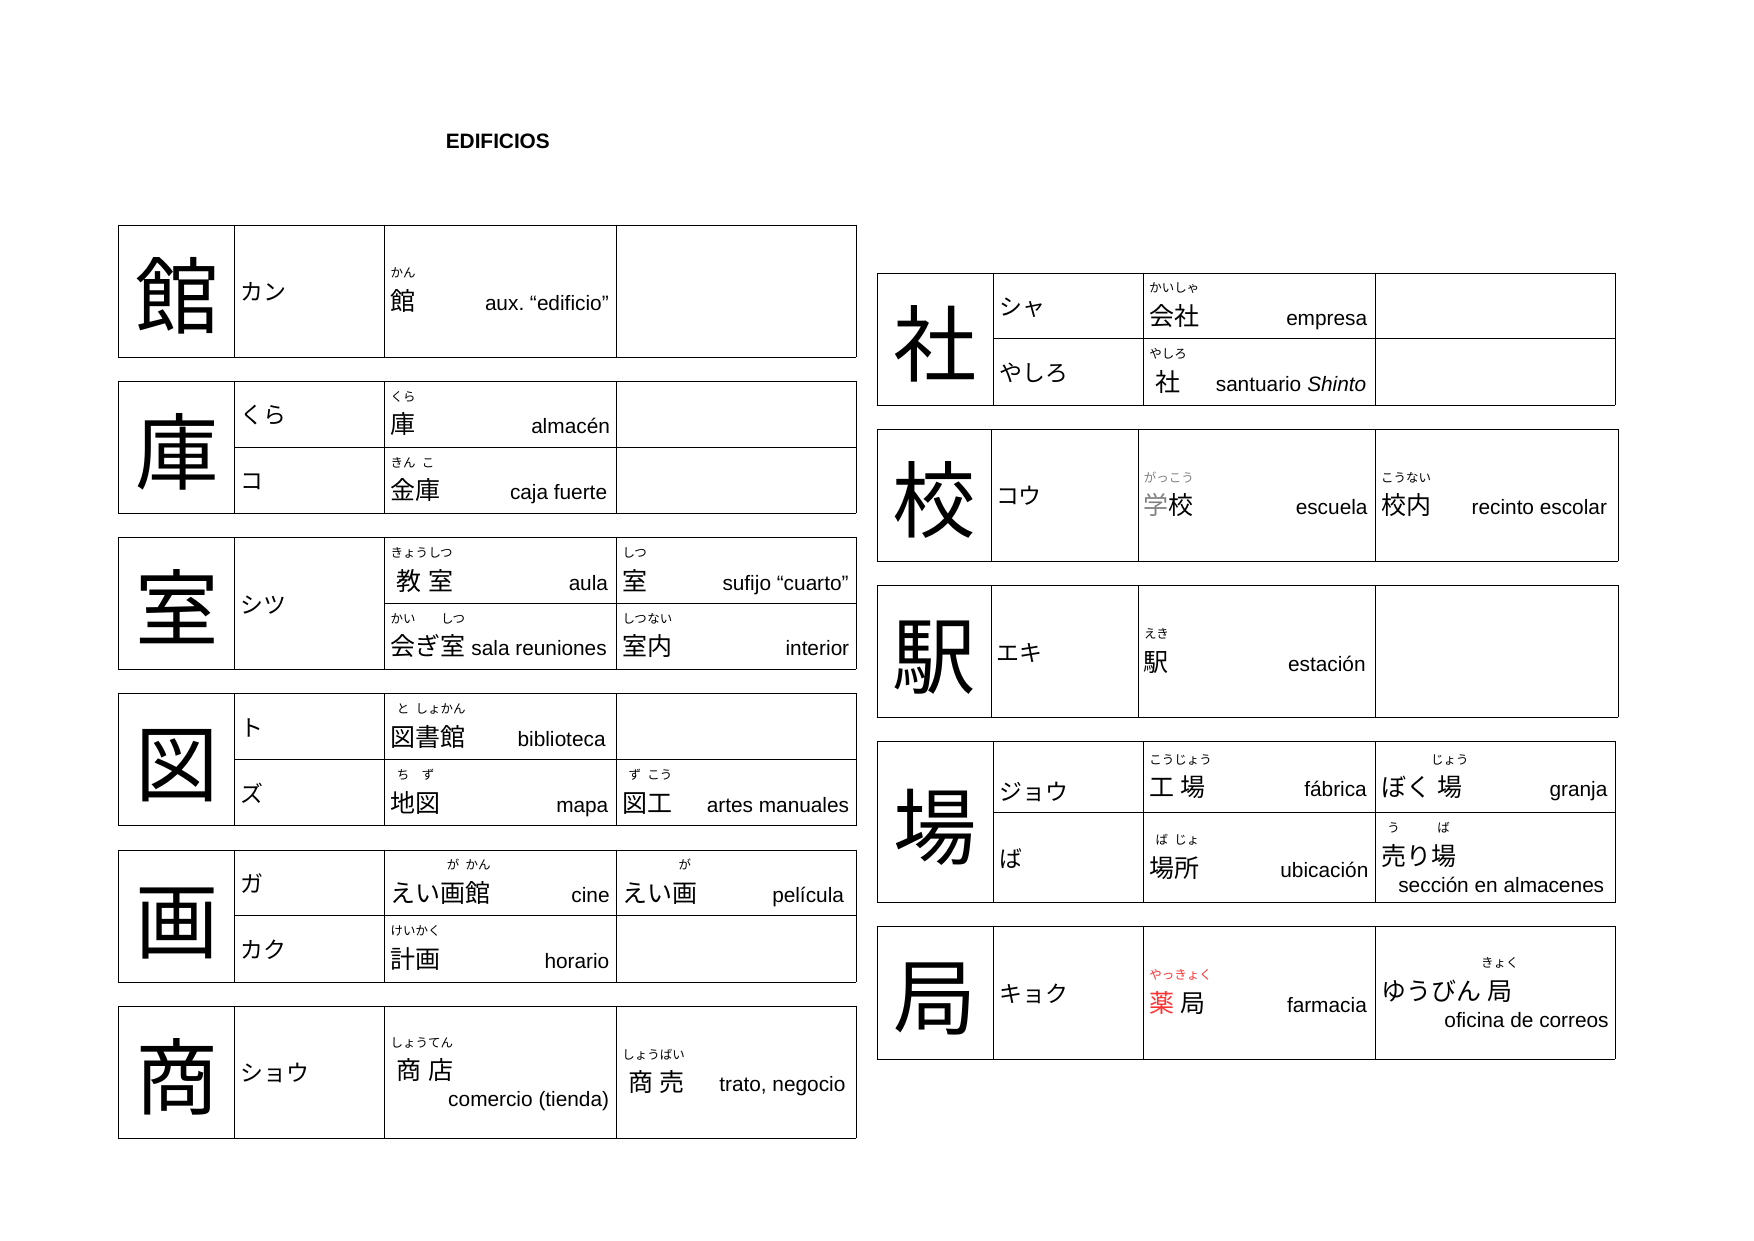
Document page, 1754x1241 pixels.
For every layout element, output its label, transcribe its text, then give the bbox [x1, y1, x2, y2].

table_header 学がっ校こう escuela [1139, 430, 1375, 561]
table_cell 売うり場ば sección en almacenes [1376, 813, 1615, 902]
table_header [617, 226, 856, 357]
table_header 画 [119, 851, 234, 982]
table_header ト [235, 694, 384, 759]
table_cell 図ず工こう artes manuales [617, 760, 856, 825]
table_cell 計けい画かく horario [385, 916, 616, 982]
table_cell [617, 448, 856, 513]
table_header 商 [119, 1007, 234, 1138]
table_header 図と書しょ館かん biblioteca [385, 694, 616, 759]
table_header 局 [878, 927, 993, 1058]
table_header 庫くら almacén [385, 382, 616, 447]
table_header ぼく場じょう granja [1376, 742, 1615, 812]
table_cell ズ [235, 760, 384, 825]
table_header 商しょう売ばい trato, negocio [617, 1007, 856, 1138]
table_cell 場ば所じょ ubicación [1144, 813, 1375, 902]
table_header [617, 694, 856, 759]
table_cell [1376, 339, 1615, 404]
table_header 駅えき estación [1139, 586, 1375, 717]
table_header 校 [878, 430, 991, 561]
table_header くら [235, 382, 384, 447]
table_header エキ [992, 586, 1138, 717]
table_header えい画が館かん cine [385, 851, 616, 915]
table_header えい画が película [617, 851, 856, 915]
table_header カン [235, 226, 384, 357]
table_header 館かん aux. “edificio” [385, 226, 616, 357]
table_header [1376, 274, 1615, 338]
table_header 室しつ sufijo “cuarto” [617, 538, 856, 603]
table_header 社 [878, 274, 993, 404]
table_header 工こう場じょう fábrica [1144, 742, 1375, 812]
table_header 場 [878, 742, 993, 902]
table_cell やしろ [994, 339, 1143, 404]
table_cell 地ち図ず mapa [385, 760, 616, 825]
table_header ショウ [235, 1007, 384, 1138]
table_header 図 [119, 694, 234, 825]
table_cell 室しつ内ない interior [617, 604, 856, 669]
table_cell [617, 916, 856, 982]
table_header ジョウ [994, 742, 1143, 812]
table_header キョク [994, 927, 1143, 1058]
text EDIFICIOS [118, 129, 877, 153]
table_header コウ [992, 430, 1138, 561]
table_header 校こう内ない recinto escolar [1376, 430, 1618, 561]
table_header 駅 [878, 586, 991, 717]
table_cell カク [235, 916, 384, 982]
table_header 会かい社しゃ empresa [1144, 274, 1375, 338]
table_header ゆうびん局きょく oficina de correos [1376, 927, 1615, 1058]
table_header 商しょう店てん comercio (tienda) [385, 1007, 616, 1138]
table_cell 金きん庫こ caja fuerte [385, 448, 616, 513]
table_header シツ [235, 538, 384, 669]
table_header 薬やっ局きょく farmacia [1144, 927, 1375, 1058]
table_header 館 [119, 226, 234, 357]
table_cell ば [994, 813, 1143, 902]
table_cell 社やしろ santuario Shinto [1144, 339, 1375, 404]
table_header 室 [119, 538, 234, 669]
table_cell 会かいぎ室しつ sala reuniones [385, 604, 616, 669]
table_header 庫 [119, 382, 234, 513]
table_header ガ [235, 851, 384, 915]
table_header [1376, 586, 1618, 717]
table_header [617, 382, 856, 447]
table_header シャ [994, 274, 1143, 338]
table_cell コ [235, 448, 384, 513]
table_header 教きょう室しつ aula [385, 538, 616, 603]
